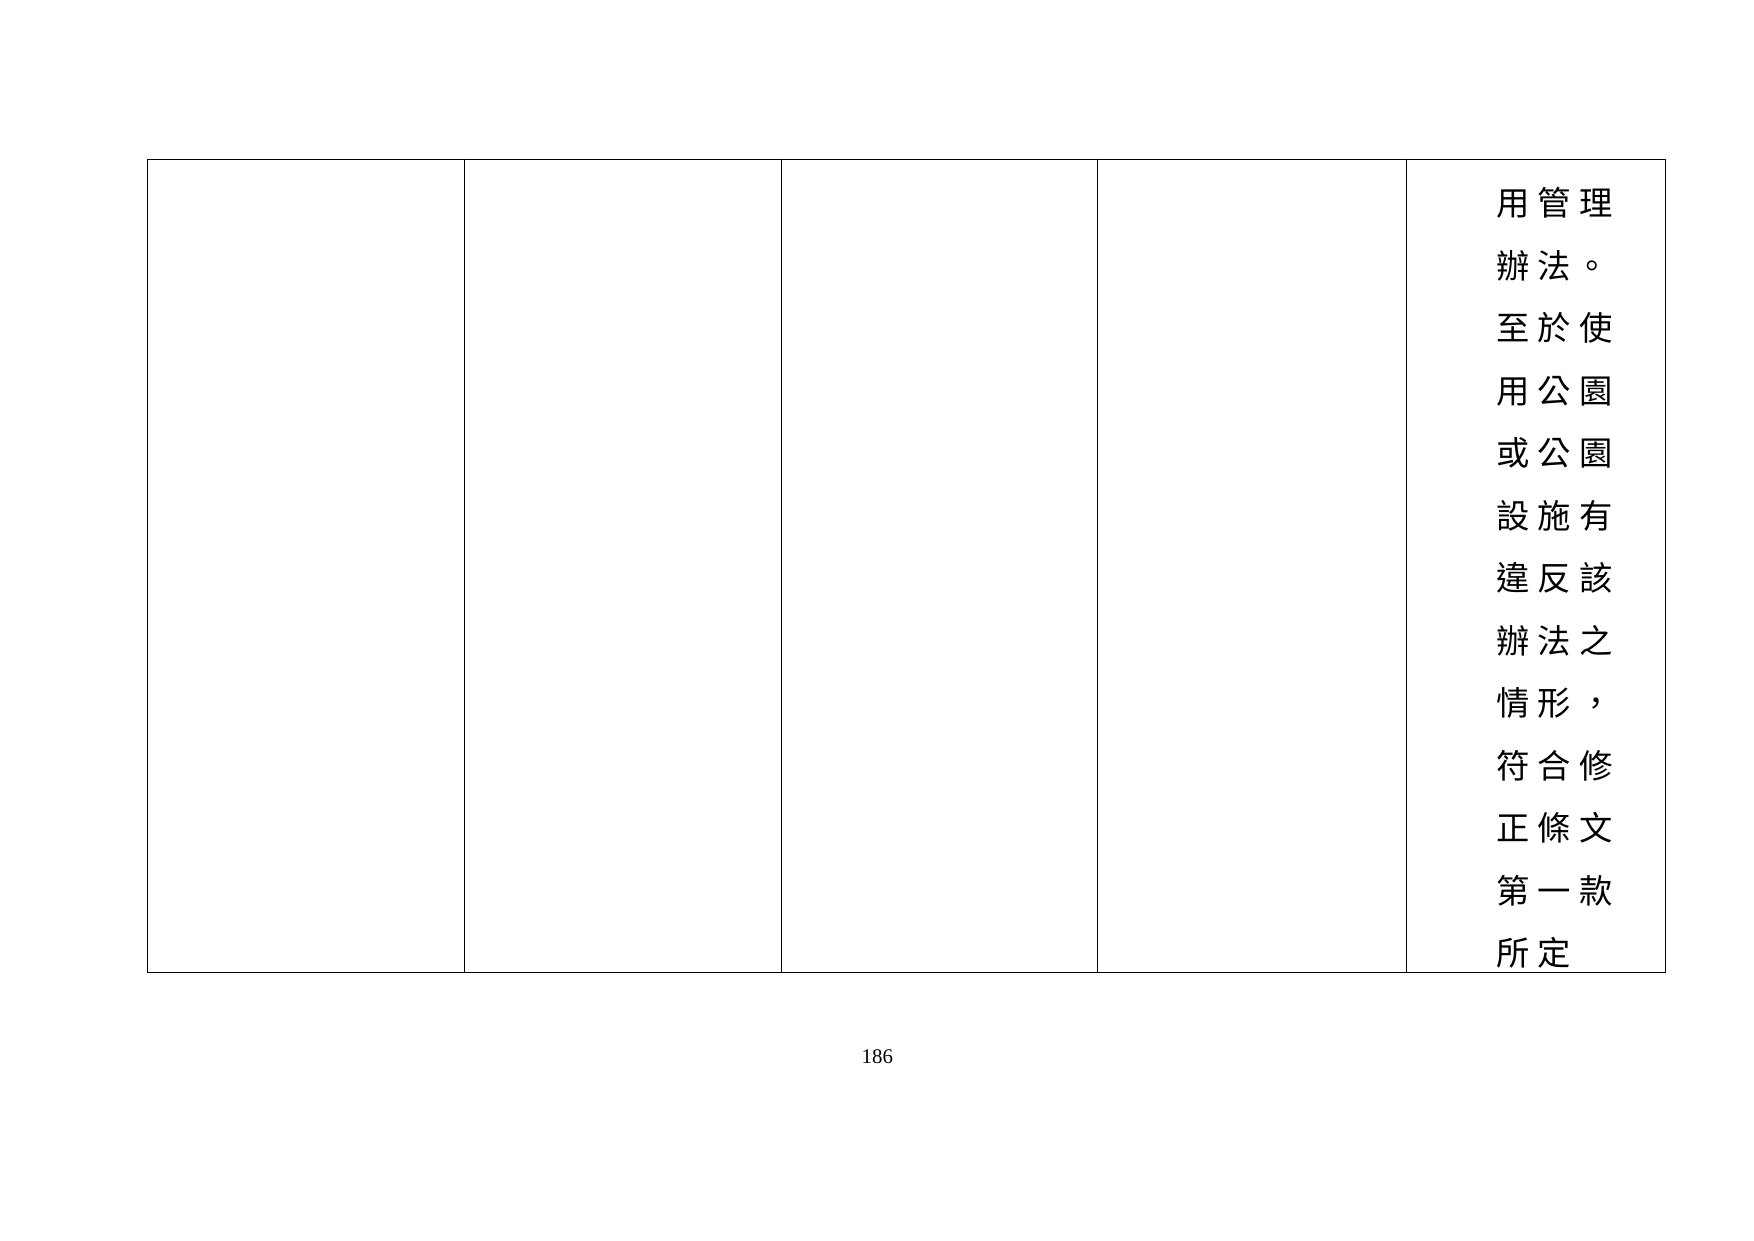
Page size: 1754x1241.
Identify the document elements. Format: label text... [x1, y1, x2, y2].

table_cell [782, 160, 1097, 972]
table_cell [465, 160, 781, 972]
table_cell [1098, 160, 1406, 972]
table_cell 用管理辦法。至於使用公園或公園設施有違反該辦法之情形，符合修正條文第一款所定 [1407, 160, 1665, 972]
table_cell [148, 160, 464, 972]
